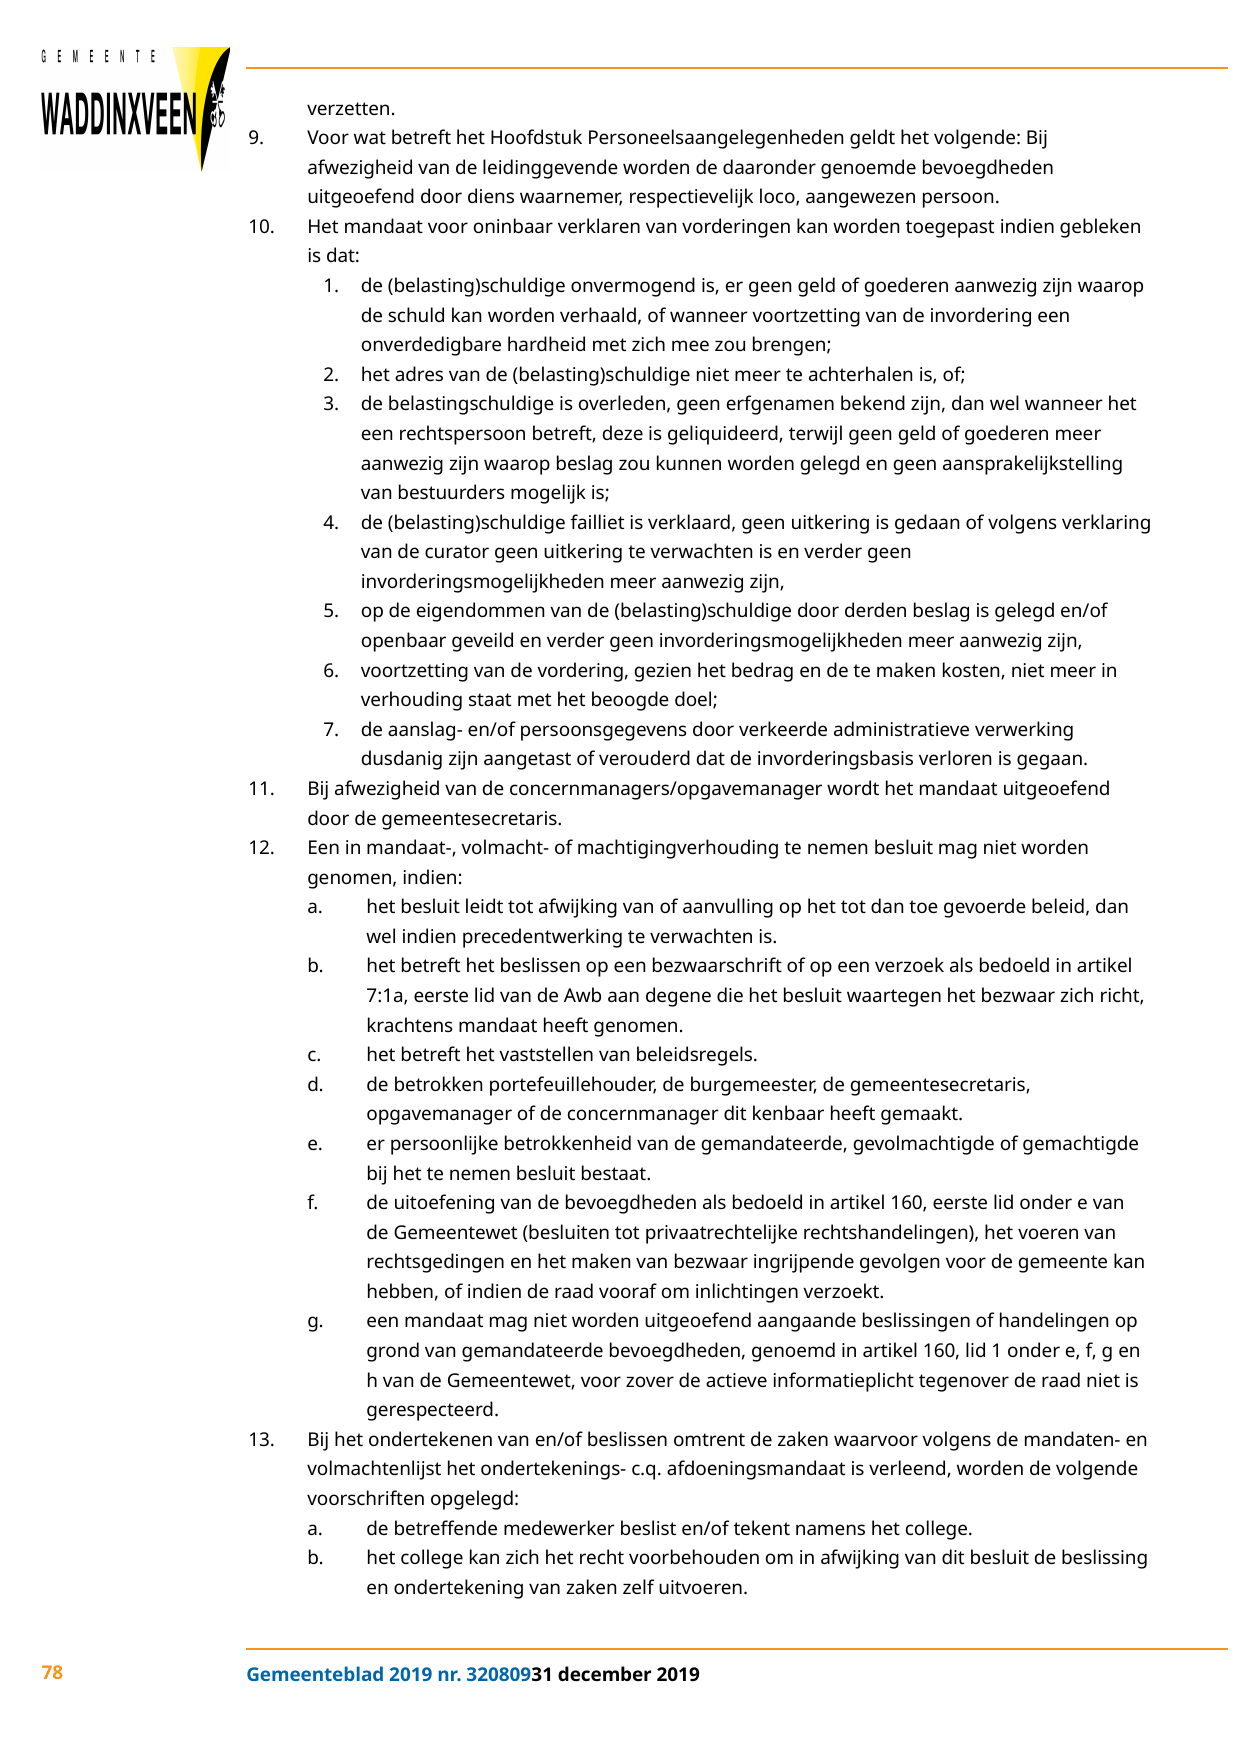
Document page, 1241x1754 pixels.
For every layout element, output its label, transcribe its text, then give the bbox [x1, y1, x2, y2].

list een mandaat mag niet worden uitgeoefend aangaande beslissingen of handelingen op grond van gemandateerde bevoegdheden, genoemd in artikel 160, lid 1 onder e, f, g en h van de Gemeentewet, voor zover de actieve informatieplicht tegenover de raad niet is gerespecteerd. [307, 1308, 1152, 1422]
list op de eigendommen van de (belasting)schuldige door derden beslag is gelegd en/of openbaar geveild en verder geen invorderingsmogelijkheden meer aanwezig zijn, [323, 598, 1152, 653]
list de (belasting)schuldige failliet is verklaard, geen uitkering is gedaan of volgens verklaring van de curator geen uitkering te verwachten is en verder geen invorderingsmogelijkheden meer aanwezig zijn, [323, 509, 1152, 594]
list het besluit leidt tot afwijking van of aanvulling op het tot dan toe gevoerde beleid, dan wel indien precedentwerking te verwachten is. [307, 893, 1152, 949]
list er persoonlijke betrokkenheid van de gemandateerde, gevolmachtigde of gemachtigde bij het te nemen besluit bestaat. [307, 1130, 1152, 1186]
list de belastingschuldige is overleden, geen erfgenamen bekend zijn, dan wel wanneer het een rechtspersoon betreft, deze is geliquideerd, terwijl geen geld of goederen meer aanwezig zijn waarop beslag zou kunnen worden gelegd en geen aansprakelijkstelling van bestuurders mogelijk is; [323, 391, 1152, 505]
list het adres van de (belasting)schuldige niet meer te achterhalen is, of; [323, 361, 1152, 387]
list het betreft het vaststellen van beleidsregels. [307, 1041, 1152, 1067]
list de aanslag- en/of persoonsgegevens door verkeerde administratieve verwerking dusdanig zijn aangetast of verouderd dat de invorderingsbasis verloren is gegaan. [323, 716, 1152, 771]
picture [41, 47, 231, 172]
list Bij afwezigheid van de concernmanagers/opgavemanager wordt het mandaat uitgeoefend door de gemeentesecretaris. [248, 775, 1152, 831]
list Bij het ondertekenen van en/of beslissen omtrent de zaken waarvoor volgens de mandaten- en volmachtenlijst het ondertekenings- c.q. afdoeningsmandaat is verleend, worden de volgende voorschriften opgelegd: [248, 1426, 1152, 1511]
list Voor wat betreft het Hoofdstuk Personeelsaangelegenheden geldt het volgende: Bij afwezigheid van de leidinggevende worden de daaronder genoemde bevoegdheden uitgeoefend door diens waarnemer, respectievelijk loco, aangewezen persoon. [248, 124, 1152, 209]
list Een in mandaat-, volmacht- of machtigingverhouding te nemen besluit mag niet worden genomen, indien: [248, 834, 1152, 890]
list Het mandaat voor oninbaar verklaren van vorderingen kan worden toegepast indien gebleken is dat: [248, 213, 1152, 268]
list verzetten. [248, 95, 1152, 121]
list de betrokken portefeuillehouder, de burgemeester, de gemeentesecretaris, opgavemanager of de concernmanager dit kenbaar heeft gemaakt. [307, 1071, 1152, 1126]
list de (belasting)schuldige onvermogend is, er geen geld of goederen aanwezig zijn waarop de schuld kan worden verhaald, of wanneer voortzetting van de invordering een onverdedigbare hardheid met zich mee zou brengen; [323, 272, 1152, 357]
list voortzetting van de vordering, gezien het bedrag en de te maken kosten, niet meer in verhouding staat met het beoogde doel; [323, 657, 1152, 712]
list de uitoefening van de bevoegdheden als bedoeld in artikel 160, eerste lid onder e van de Gemeentewet (besluiten tot privaatrechtelijke rechtshandelingen), het voeren van rechtsgedingen en het maken van bezwaar ingrijpende gevolgen voor de gemeente kan hebben, of indien de raad vooraf om inlichtingen verzoekt. [307, 1189, 1152, 1304]
list het betreft het beslissen op een bezwaarschrift of op een verzoek als bedoeld in artikel 7:1a, eerste lid van de Awb aan degene die het besluit waartegen het bezwaar zich richt, krachtens mandaat heeft genomen. [307, 953, 1152, 1038]
list het college kan zich het recht voorbehouden om in afwijking van dit besluit de beslissing en ondertekening van zaken zelf uitvoeren. [307, 1544, 1152, 1600]
list de betreffende medewerker beslist en/of tekent namens het college. [307, 1515, 1152, 1541]
